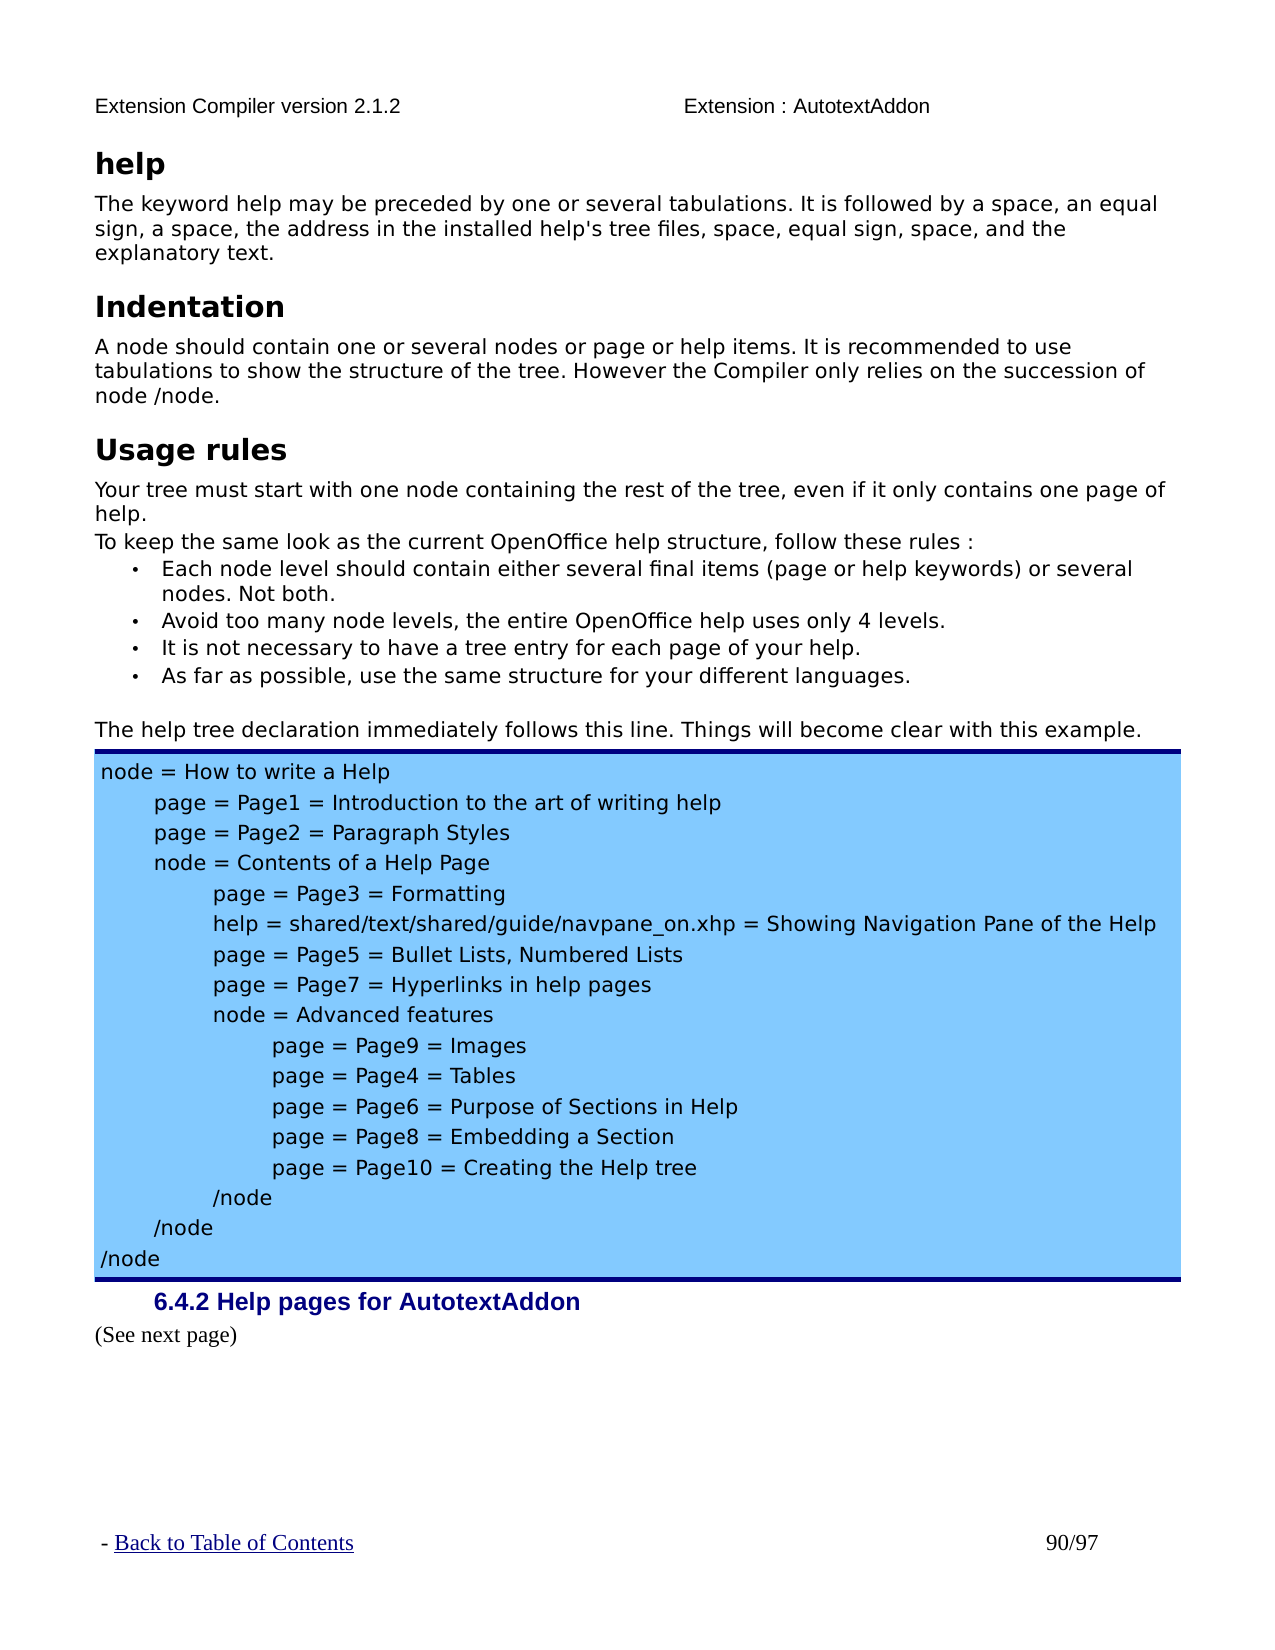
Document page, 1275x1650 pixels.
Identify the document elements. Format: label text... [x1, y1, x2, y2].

text page = Page9 = Images [94, 1023, 1181, 1053]
list Avoid too many node levels, the entire OpenOffice help uses only 4 levels. [132, 609, 1181, 633]
text page = Page7 = Hyperlinks in help pages [94, 962, 1181, 992]
text page = Page1 = Introduction to the art of writing help [94, 779, 1181, 810]
text The help tree declaration immediately follows this line. Things will become clear with this example. [94, 718, 1181, 743]
text node = How to write a Help [94, 750, 1181, 779]
text /node [94, 1175, 1181, 1205]
text page = Page2 = Paragraph Styles [94, 810, 1181, 840]
text page = Page6 = Purpose of Sections in Help [94, 1083, 1181, 1114]
text page = Page3 = Formatting [94, 871, 1181, 901]
text page = Page10 = Creating the Help tree [94, 1144, 1181, 1175]
text To keep the same look as the current OpenOffice help structure, follow these rules : [94, 529, 1181, 554]
subtitle Help pages for AutotextAddon [153, 1288, 1181, 1316]
text node = Advanced features [94, 992, 1181, 1023]
text page = Page8 = Embedding a Section [94, 1114, 1181, 1144]
text The keyword help may be preceded by one or several tabulations. It is followed by a space, an equal sign, a space, the address in the installed help's tree files, space, equal sign, space, and the explanatory text. [94, 192, 1181, 266]
text help [94, 147, 1181, 181]
text node = Contents of a Help Page [94, 840, 1181, 871]
text help = shared/text/shared/guide/navpane_on.xhp = Showing Navigation Pane of the Help [94, 901, 1181, 931]
text Indentation [94, 290, 1181, 324]
text (See next page) [94, 1322, 1181, 1348]
list As far as possible, use the same structure for your different languages. [132, 664, 1181, 688]
list Each node level should contain either several final items (page or help keywords) or several nodes. Not both. [132, 557, 1181, 606]
text Usage rules [94, 433, 1181, 467]
text A node should contain one or several nodes or page or help items. It is recommended to use tabulations to show the structure of the tree. However the Compiler only relies on the succession of node /node. [94, 335, 1181, 408]
text Your tree must start with one node containing the rest of the tree, even if it only contains one page of help. [94, 478, 1181, 527]
text page = Page4 = Tables [94, 1053, 1181, 1083]
text page = Page5 = Bullet Lists, Numbered Lists [94, 931, 1181, 962]
list It is not necessary to have a tree entry for each page of your help. [132, 636, 1181, 661]
text /node [94, 1205, 1181, 1236]
